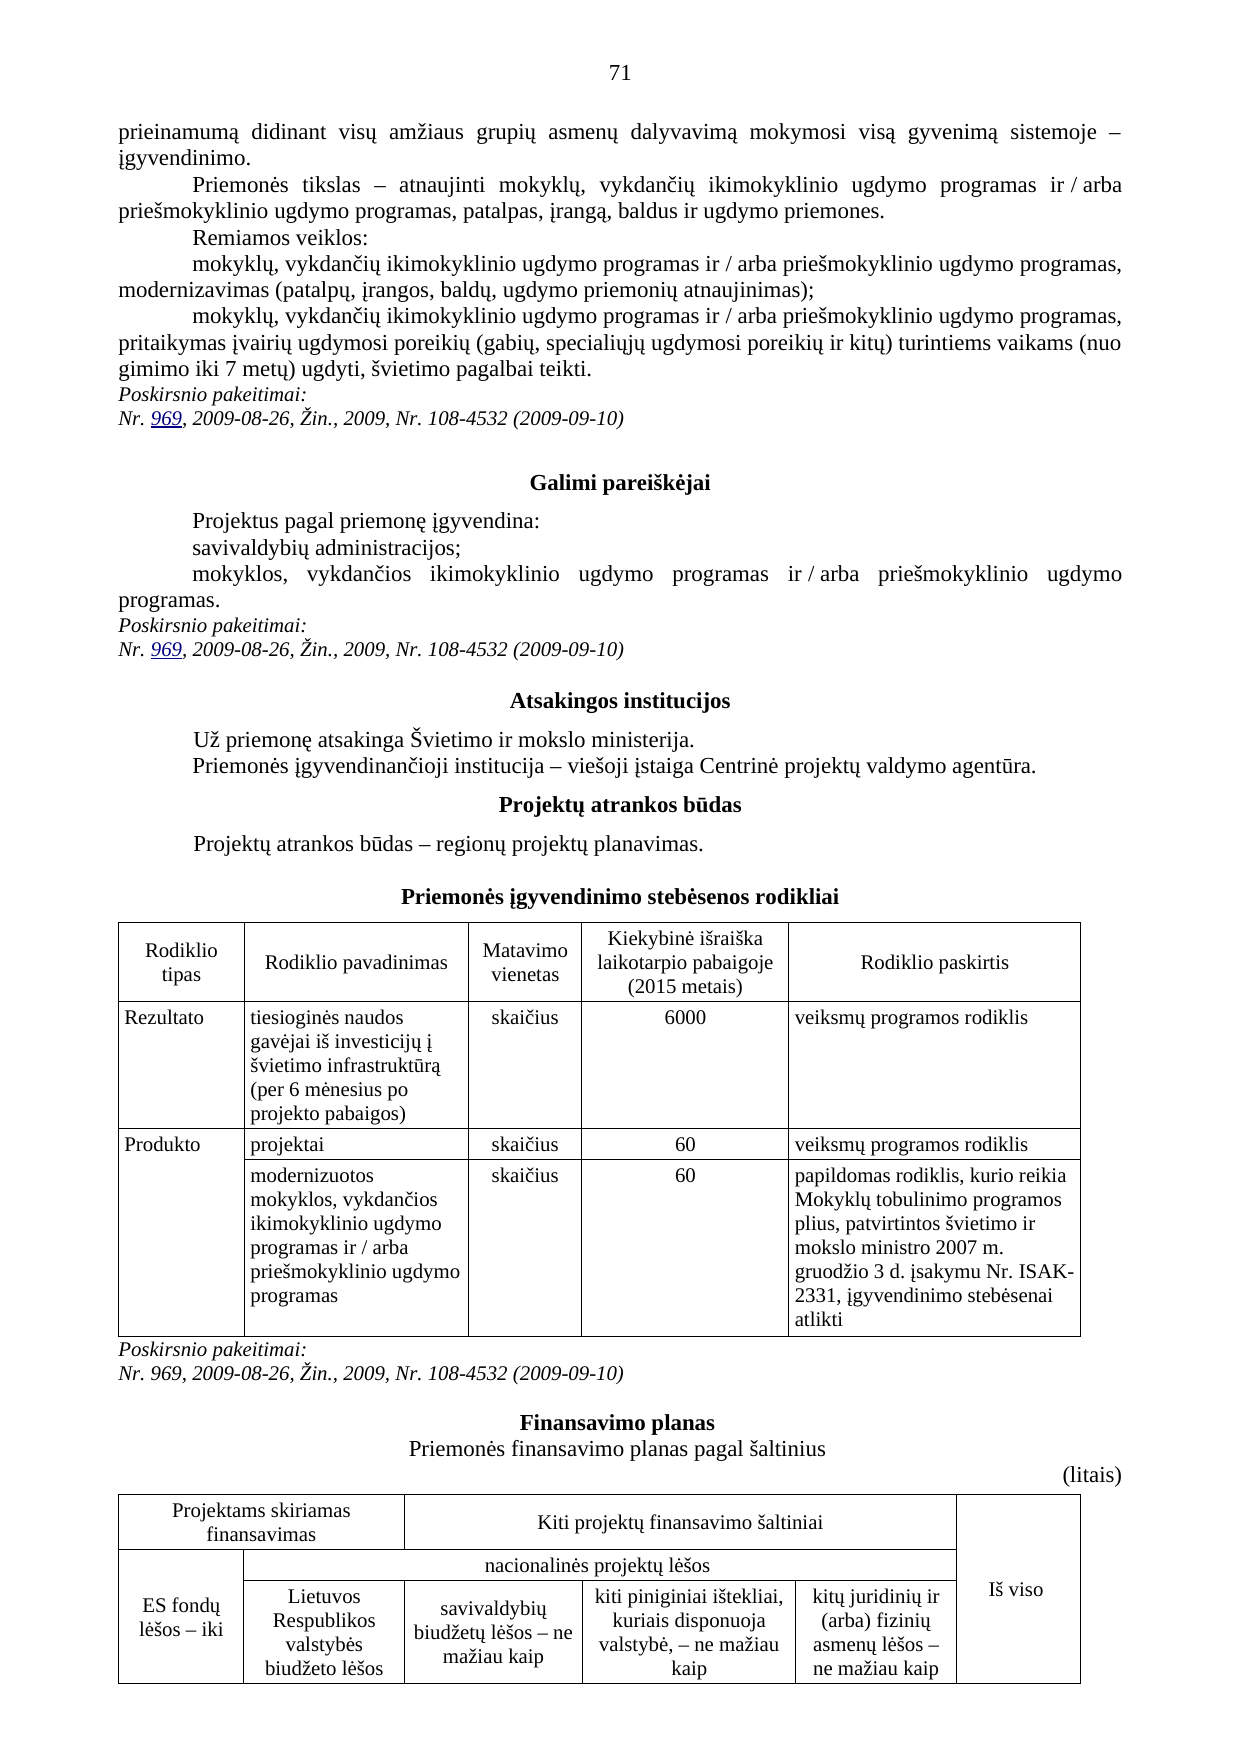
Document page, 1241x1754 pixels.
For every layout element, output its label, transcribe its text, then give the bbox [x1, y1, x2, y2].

table_cell veiksmų programos rodiklis [789, 1129, 1080, 1159]
table_cell 6000 [582, 1002, 788, 1128]
text mokyklų, vykdančių ikimokyklinio ugdymo programas ir / arba priešmokyklinio ugdymo programas, pritaikymas įvairių ugdymosi poreikių (gabių, specialiųjų ugdymosi poreikių ir kitų) turintiems vaikams (nuo gimimo iki 7 metų) ugdyti, švietimo pagalbai teikti. [118, 303, 1122, 382]
text Remiamos veiklos: [118, 223, 1122, 250]
table_cell Lietuvos Respublikos valstybės biudžeto lėšos [244, 1581, 404, 1683]
table_cell kitų juridinių ir (arba) fizinių asmenų lėšos – ne mažiau kaip [796, 1581, 956, 1683]
text Nr. 969, 2009-08-26, Žin., 2009, Nr. 108-4532 (2009-09-10) [118, 406, 1122, 430]
text Už priemonę atsakinga Švietimo ir mokslo ministerija. [118, 726, 1122, 753]
text Priemonės įgyvendinančioji institucija – viešoji įstaiga Centrinė projektų valdymo agentūra. [118, 753, 1122, 779]
table_cell projektai [245, 1129, 468, 1159]
text Finansavimo planas [118, 1409, 1122, 1435]
table_cell skaičius [469, 1129, 581, 1159]
table_cell skaičius [469, 1002, 581, 1128]
table_header Rodiklio tipas [119, 923, 244, 1001]
table_header Iš viso [957, 1495, 1080, 1683]
table_cell 60 [582, 1160, 788, 1336]
text Atsakingos institucijos [118, 687, 1122, 714]
text Poskirsnio pakeitimai: [118, 382, 1122, 406]
text Priemonės įgyvendinimo stebėsenos rodikliai [118, 883, 1122, 909]
table_cell ES fondų lėšos – iki [119, 1550, 243, 1683]
table_header Projektams skiriamas finansavimas [119, 1495, 404, 1549]
table_cell kiti piniginiai ištekliai, kuriais disponuoja valstybė, – ne mažiau kaip [583, 1581, 795, 1683]
table_cell modernizuotos mokyklos, vykdančios ikimokyklinio ugdymo programas ir / arba priešmokyklinio ugdymo programas [245, 1160, 468, 1336]
text Priemonės tikslas – atnaujinti mokyklų, vykdančių ikimokyklinio ugdymo programas ir / arba priešmokyklinio ugdymo programas, patalpas, įrangą, baldus ir ugdymo priemones. [118, 171, 1122, 223]
table_cell savivaldybių biudžetų lėšos – ne mažiau kaip [405, 1581, 582, 1683]
text Nr. 969, 2009-08-26, Žin., 2009, Nr. 108-4532 (2009-09-10) [118, 1361, 1122, 1385]
table_header Rodiklio pavadinimas [245, 923, 468, 1001]
table_header Rodiklio paskirtis [789, 923, 1080, 1001]
text (litais) [118, 1462, 1122, 1488]
table_header Kiti projektų finansavimo šaltiniai [405, 1495, 956, 1549]
text Nr. 969, 2009-08-26, Žin., 2009, Nr. 108-4532 (2009-09-10) [118, 637, 1122, 661]
table_header Kiekybinė išraiška laikotarpio pabaigoje (2015 metais) [582, 923, 788, 1001]
text mokyklos, vykdančios ikimokyklinio ugdymo programas ir / arba priešmokyklinio ugdymo programas. [118, 560, 1122, 613]
table_header Matavimo vienetas [469, 923, 581, 1001]
table_cell veiksmų programos rodiklis [789, 1002, 1080, 1128]
table_cell skaičius [469, 1160, 581, 1336]
text prieinamumą didinant visų amžiaus grupių asmenų dalyvavimą mokymosi visą gyvenimą sistemoje – įgyvendinimo. [118, 118, 1122, 171]
text savivaldybių administracijos; [118, 534, 1122, 560]
text Projektų atrankos būdas – regionų projektų planavimas. [156, 830, 1122, 857]
table_cell Rezultato [119, 1002, 244, 1128]
text Projektus pagal priemonę įgyvendina: [118, 507, 1122, 534]
text Poskirsnio pakeitimai: [118, 1337, 1122, 1361]
text Priemonės finansavimo planas pagal šaltinius [118, 1435, 1122, 1462]
table_cell tiesioginės naudos gavėjai iš investicijų į švietimo infrastruktūrą (per 6 mėnesius po projekto pabaigos) [245, 1002, 468, 1128]
table_cell Produkto [119, 1129, 244, 1336]
table_cell papildomas rodiklis, kurio reikia Mokyklų tobulinimo programos plius, patvirtintos švietimo ir mokslo ministro 2007 m. gruodžio 3 d. įsakymu Nr. ISAK-2331, įgyvendinimo stebėsenai atlikti [789, 1160, 1080, 1336]
text Galimi pareiškėjai [118, 469, 1122, 495]
text mokyklų, vykdančių ikimokyklinio ugdymo programas ir / arba priešmokyklinio ugdymo programas, modernizavimas (patalpų, įrangos, baldų, ugdymo priemonių atnaujinimas); [118, 250, 1122, 303]
table_cell nacionalinės projektų lėšos [244, 1550, 956, 1580]
table_cell 60 [582, 1129, 788, 1159]
text Poskirsnio pakeitimai: [118, 613, 1122, 637]
text Projektų atrankos būdas [118, 791, 1122, 818]
